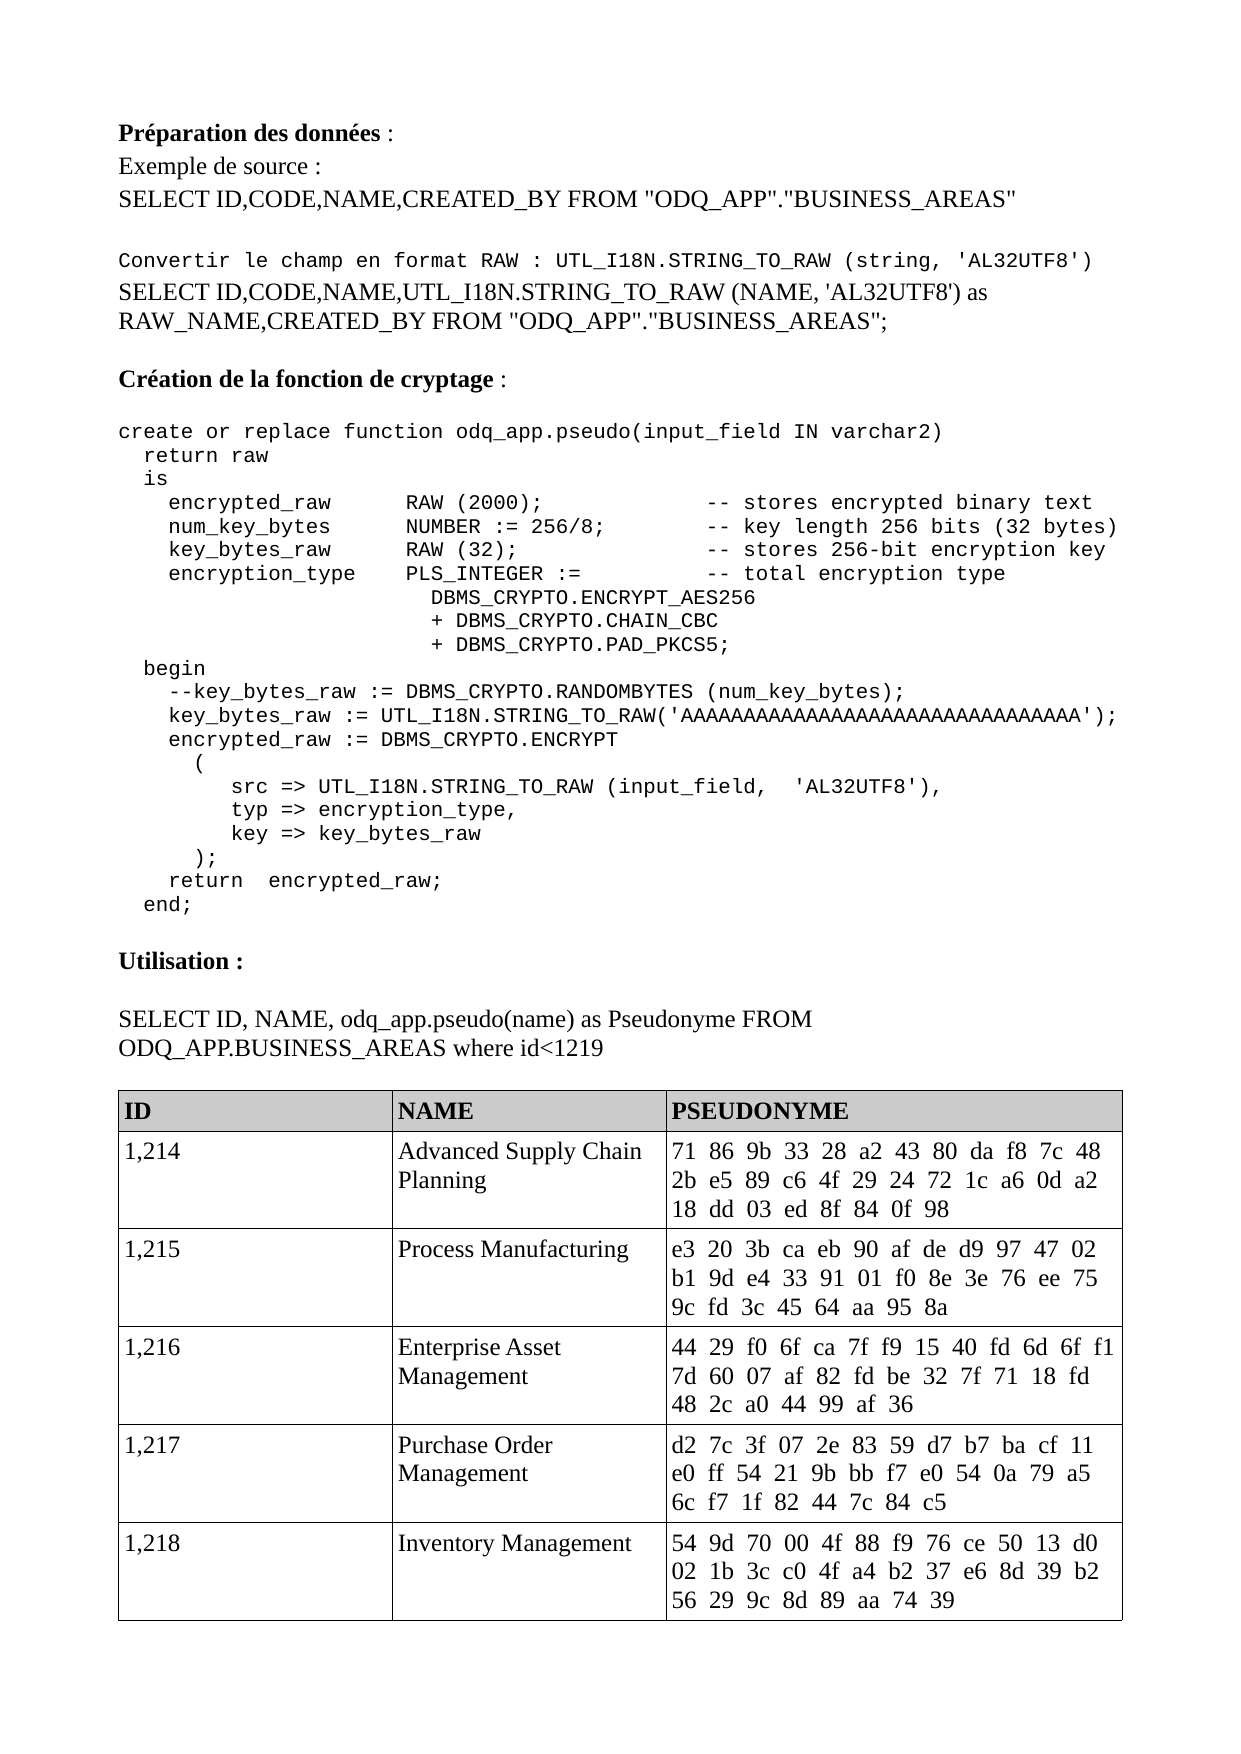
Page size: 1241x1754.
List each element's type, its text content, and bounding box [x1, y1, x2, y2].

text key => key_bytes_raw [118, 823, 1122, 847]
table_cell 1,214 [119, 1132, 392, 1228]
text SELECT ID,CODE,NAME,CREATED_BY FROM "ODQ_APP"."BUSINESS_AREAS" [118, 184, 1122, 213]
table_header PSEUDONYME [667, 1091, 1122, 1131]
table_cell Process Manufacturing [393, 1229, 666, 1326]
table_header ID [119, 1091, 392, 1131]
table_cell 71 86 9b 33 28 a2 43 80 da f8 7c 48 2b e5 89 c6 4f 29 24 72 1c a6 0d a2 18 dd 03 ed 8f 84 0f 98 [667, 1132, 1122, 1228]
table_cell e3 20 3b ca eb 90 af de d9 97 47 02 b1 9d e4 33 91 01 f0 8e 3e 76 ee 75 9c fd 3c 45 64 aa 95 8a [667, 1229, 1122, 1326]
text create or replace function odq_app.pseudo(input_field IN varchar2) [118, 421, 1122, 445]
text Préparation des données : [118, 118, 1122, 147]
text + DBMS_CRYPTO.CHAIN_CBC [118, 610, 1122, 634]
text encrypted_raw RAW (2000); -- stores encrypted binary text [118, 492, 1122, 516]
table_cell 1,218 [119, 1523, 392, 1619]
table_cell Advanced Supply Chain Planning [393, 1132, 666, 1228]
table_cell 1,216 [119, 1327, 392, 1424]
text Utilisation : [118, 946, 1122, 975]
text SELECT ID,CODE,NAME,UTL_I18N.STRING_TO_RAW (NAME, 'AL32UTF8') as RAW_NAME,CREATED_BY FROM "ODQ_APP"."BUSINESS_AREAS"; [118, 277, 1122, 335]
text num_key_bytes NUMBER := 256/8; -- key length 256 bits (32 bytes) [118, 516, 1122, 539]
text Exemple de source : [118, 151, 1122, 180]
table_cell Purchase Order Management [393, 1425, 666, 1522]
table_cell 1,217 [119, 1425, 392, 1522]
text encryption_type PLS_INTEGER := -- total encryption type [118, 563, 1122, 587]
text return encrypted_raw; [118, 870, 1122, 894]
text Création de la fonction de cryptage : [118, 364, 1122, 392]
text + DBMS_CRYPTO.PAD_PKCS5; [118, 634, 1122, 658]
text DBMS_CRYPTO.ENCRYPT_AES256 [118, 587, 1122, 610]
text --key_bytes_raw := DBMS_CRYPTO.RANDOMBYTES (num_key_bytes); [118, 681, 1122, 705]
text Convertir le champ en format RAW : UTL_I18N.STRING_TO_RAW (string, 'AL32UTF8') [118, 250, 1122, 274]
text ( [118, 752, 1122, 776]
table_cell Inventory Management [393, 1523, 666, 1619]
text is [118, 468, 1122, 492]
table_cell Enterprise Asset Management [393, 1327, 666, 1424]
table_header NAME [393, 1091, 666, 1131]
text key_bytes_raw RAW (32); -- stores 256-bit encryption key [118, 539, 1122, 563]
text SELECT ID, NAME, odq_app.pseudo(name) as Pseudonyme FROM ODQ_APP.BUSINESS_AREAS where id<1219 [118, 1004, 1122, 1061]
table_cell 54 9d 70 00 4f 88 f9 76 ce 50 13 d0 02 1b 3c c0 4f a4 b2 37 e6 8d 39 b2 56 29 9c 8d 89 aa 74 39 [667, 1523, 1122, 1619]
text encrypted_raw := DBMS_CRYPTO.ENCRYPT [118, 728, 1122, 752]
text key_bytes_raw := UTL_I18N.STRING_TO_RAW('AAAAAAAAAAAAAAAAAAAAAAAAAAAAAAAA'); [118, 705, 1122, 728]
table_cell 1,215 [119, 1229, 392, 1326]
table_cell 44 29 f0 6f ca 7f f9 15 40 fd 6d 6f f1 7d 60 07 af 82 fd be 32 7f 71 18 fd 48 2c a0 44 99 af 36 [667, 1327, 1122, 1424]
text end; [118, 894, 1122, 918]
table_cell d2 7c 3f 07 2e 83 59 d7 b7 ba cf 11 e0 ff 54 21 9b bb f7 e0 54 0a 79 a5 6c f7 1f 82 44 7c 84 c5 [667, 1425, 1122, 1522]
text return raw [118, 445, 1122, 468]
text ); [118, 847, 1122, 870]
text typ => encryption_type, [118, 799, 1122, 823]
text src => UTL_I18N.STRING_TO_RAW (input_field, 'AL32UTF8'), [118, 776, 1122, 799]
text begin [118, 658, 1122, 681]
